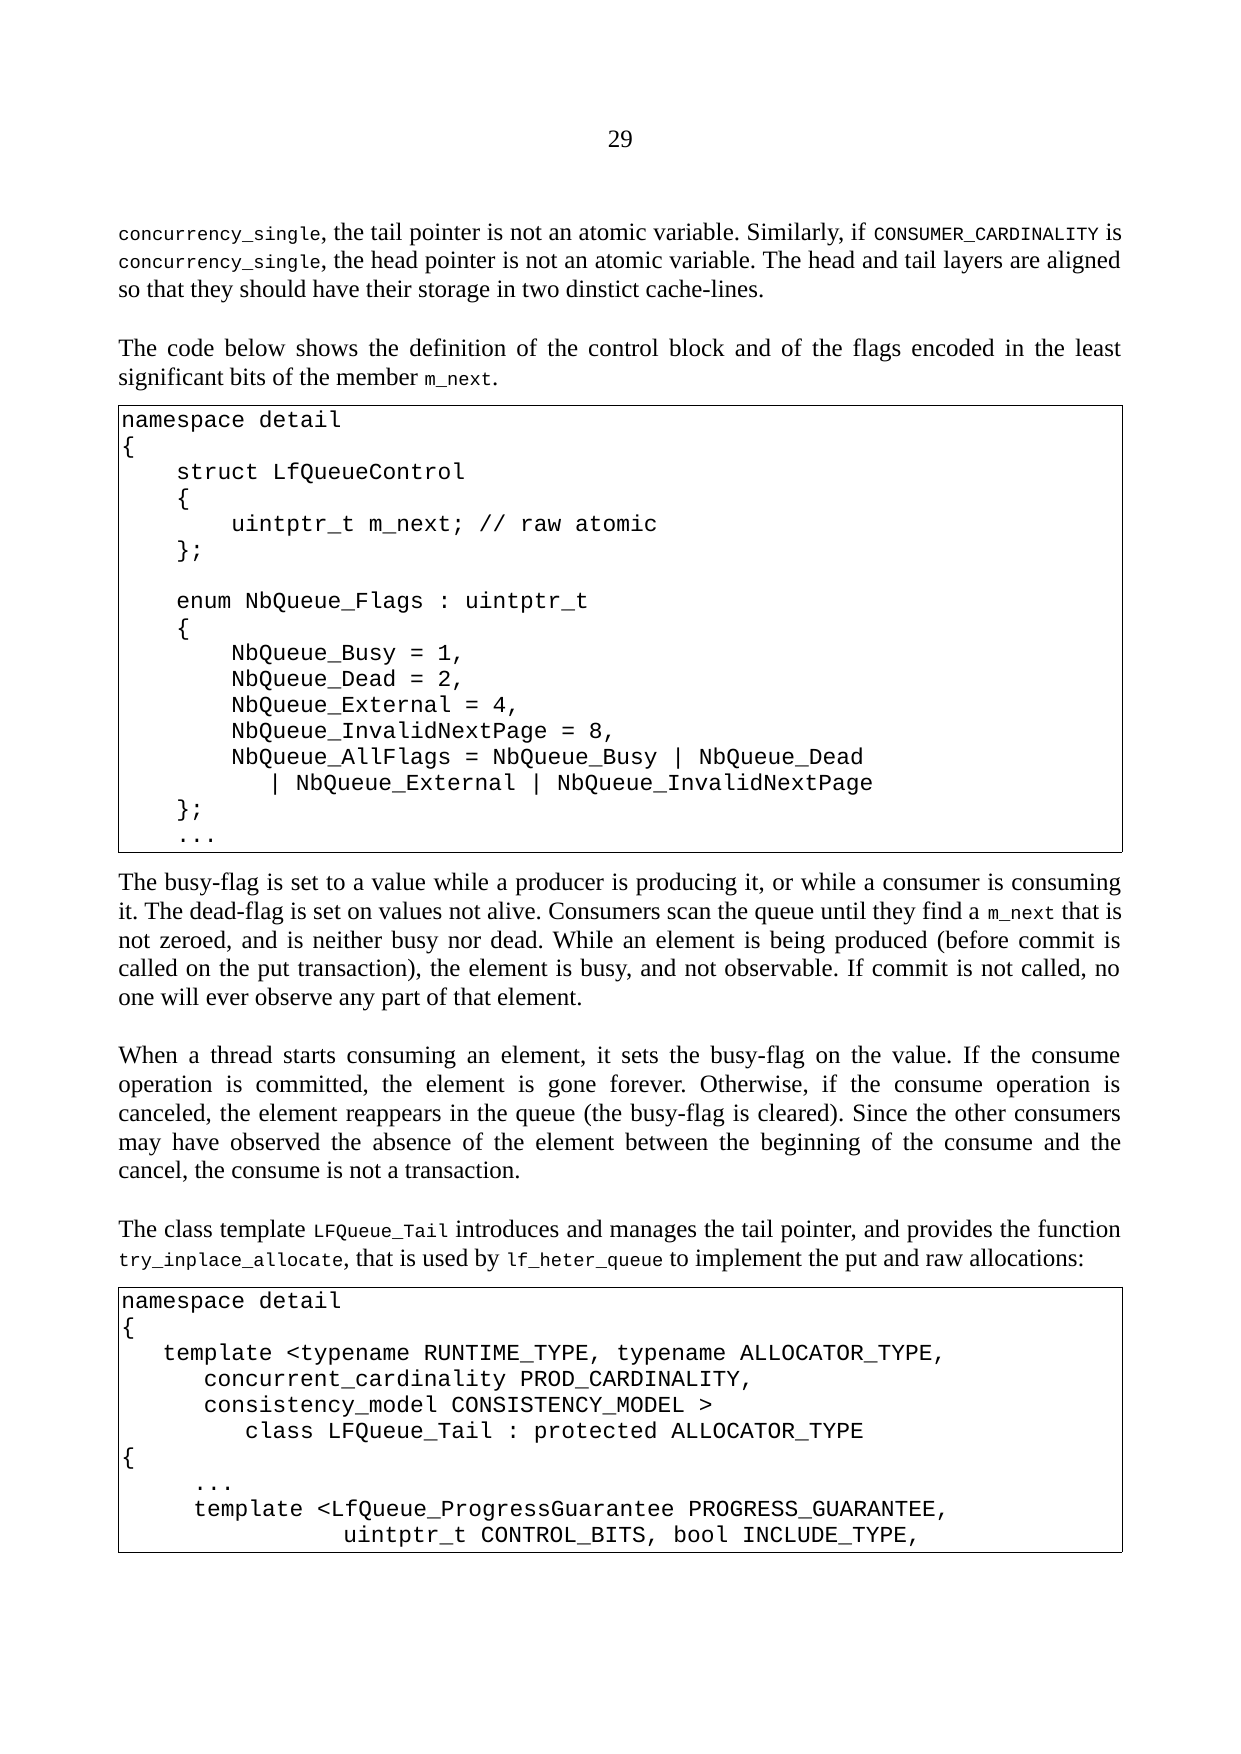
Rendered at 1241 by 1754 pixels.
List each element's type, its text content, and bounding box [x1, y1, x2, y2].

text NbQueue_Dead = 2, [119, 665, 1122, 691]
text { [119, 613, 1122, 639]
text consistency_model CONSISTENCY_MODEL > [119, 1390, 1122, 1416]
text The code below shows the definition of the control block and of the flags encoded in the least significant bits of the member m_next. [118, 333, 1122, 391]
text { [119, 483, 1122, 509]
text When a thread starts consuming an element, it sets the busy-flag on the value. If the consume operation is committed, the element is gone forever. Otherwise, if the consume operation is canceled, the element reappears in the queue (the busy-flag is cleared). Since the other consumers may have observed the absence of the element between the beginning of the consume and the cancel, the consume is not a transaction. [118, 1041, 1122, 1184]
text }; [119, 794, 1122, 820]
text namespace detail [119, 406, 1122, 431]
text template <typename RUNTIME_TYPE, typename ALLOCATOR_TYPE, [119, 1338, 1122, 1364]
text NbQueue_Busy = 1, [119, 639, 1122, 665]
text { [119, 1442, 1122, 1468]
text ... [119, 1468, 1122, 1494]
text NbQueue_External = 4, [119, 691, 1122, 717]
text template <LfQueue_ProgressGuarantee PROGRESS_GUARANTEE, [119, 1494, 1122, 1520]
text concurrent_cardinality PROD_CARDINALITY, [119, 1364, 1122, 1390]
text concurrency_single, the tail pointer is not an atomic variable. Similarly, if CONSUMER_CARDINALITY is concurrency_single, the head pointer is not an atomic variable. The head and tail layers are aligned so that they should have their storage in two dinstict cache-lines. [118, 217, 1122, 303]
text { [119, 431, 1122, 457]
text namespace detail [119, 1288, 1122, 1313]
text The busy-flag is set to a value while a producer is producing it, or while a consumer is consuming it. The dead-flag is set on values not alive. Consumers scan the queue until they find a m_next that is not zeroed, and is neither busy nor dead. While an element is being produced (before commit is called on the put transaction), the element is busy, and not observable. If commit is not called, no one will ever observe any part of that element. [118, 867, 1122, 1011]
text { [119, 1313, 1122, 1338]
text NbQueue_InvalidNextPage = 8, [119, 717, 1122, 742]
text uintptr_t CONTROL_BITS, bool INCLUDE_TYPE, [119, 1520, 1122, 1552]
text struct LfQueueControl [119, 457, 1122, 483]
text }; [119, 535, 1122, 564]
text | NbQueue_External | NbQueue_InvalidNextPage [119, 768, 1122, 794]
text enum NbQueue_Flags : uintptr_t [119, 587, 1122, 613]
text The class template LFQueue_Tail introduces and manages the tail pointer, and provides the function try_inplace_allocate, that is used by lf_heter_queue to implement the put and raw allocations: [118, 1214, 1122, 1272]
text NbQueue_AllFlags = NbQueue_Busy | NbQueue_Dead [119, 742, 1122, 768]
text uintptr_t m_next; // raw atomic [119, 509, 1122, 535]
text ... [119, 820, 1122, 852]
text class LFQueue_Tail : protected ALLOCATOR_TYPE [119, 1416, 1122, 1442]
